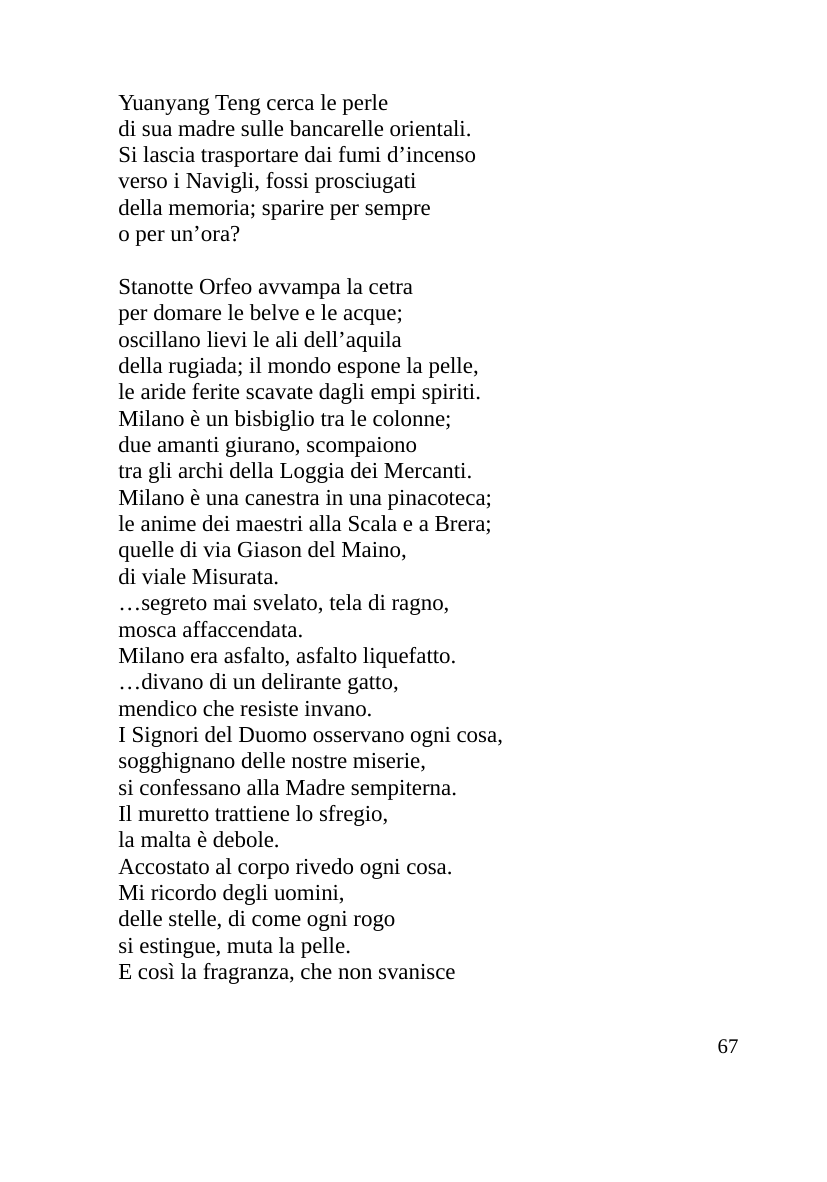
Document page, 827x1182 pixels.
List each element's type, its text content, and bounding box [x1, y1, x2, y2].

text I Signori del Duomo osservano ogni cosa, [88, 721, 738, 747]
text Stanotte Orfeo avvampa la cetra [88, 273, 738, 299]
text Milano era asfalto, asfalto liquefatto. [88, 642, 738, 668]
text mendico che resiste invano. [88, 695, 738, 721]
text Milano è una canestra in una pinacoteca; [88, 484, 738, 510]
text quelle di via Giason del Maino, [88, 537, 738, 563]
text sogghignano delle nostre miserie, [88, 747, 738, 774]
text le anime dei maestri alla Scala e a Brera; [88, 510, 738, 537]
text Accostato al corpo rivedo ogni cosa. [88, 853, 738, 879]
text delle stelle, di come ogni rogo [88, 906, 738, 932]
text di viale Misurata. [88, 563, 738, 589]
text …divano di un delirante gatto, [88, 668, 738, 695]
text verso i Navigli, fossi prosciugati [88, 168, 738, 194]
text Milano è un bisbiglio tra le colonne; [88, 405, 738, 431]
text mosca affaccendata. [88, 616, 738, 642]
text per domare le belve e le acque; [88, 299, 738, 326]
text della rugiada; il mondo espone la pelle, [88, 352, 738, 378]
text …segreto mai svelato, tela di ragno, [88, 589, 738, 616]
text oscillano lievi le ali dell’aquila [88, 326, 738, 352]
text Il muretto trattiene lo sfregio, [88, 800, 738, 826]
text di sua madre sulle bancarelle orientali. [88, 115, 738, 141]
text le aride ferite scavate dagli empi spiriti. [88, 378, 738, 405]
text Yuanyang Teng cerca le perle [88, 88, 738, 115]
text E così la fragranza, che non svanisce [88, 958, 738, 984]
text si estingue, muta la pelle. [88, 932, 738, 958]
text la malta è debole. [88, 826, 738, 853]
text Mi ricordo degli uomini, [88, 879, 738, 906]
text due amanti giurano, scompaiono [88, 431, 738, 457]
text si confessano alla Madre sempiterna. [88, 774, 738, 800]
text Si lascia trasportare dai fumi d’incenso [88, 141, 738, 168]
text o per un’ora? [88, 220, 738, 247]
text tra gli archi della Loggia dei Mercanti. [88, 457, 738, 484]
text della memoria; sparire per sempre [88, 194, 738, 220]
